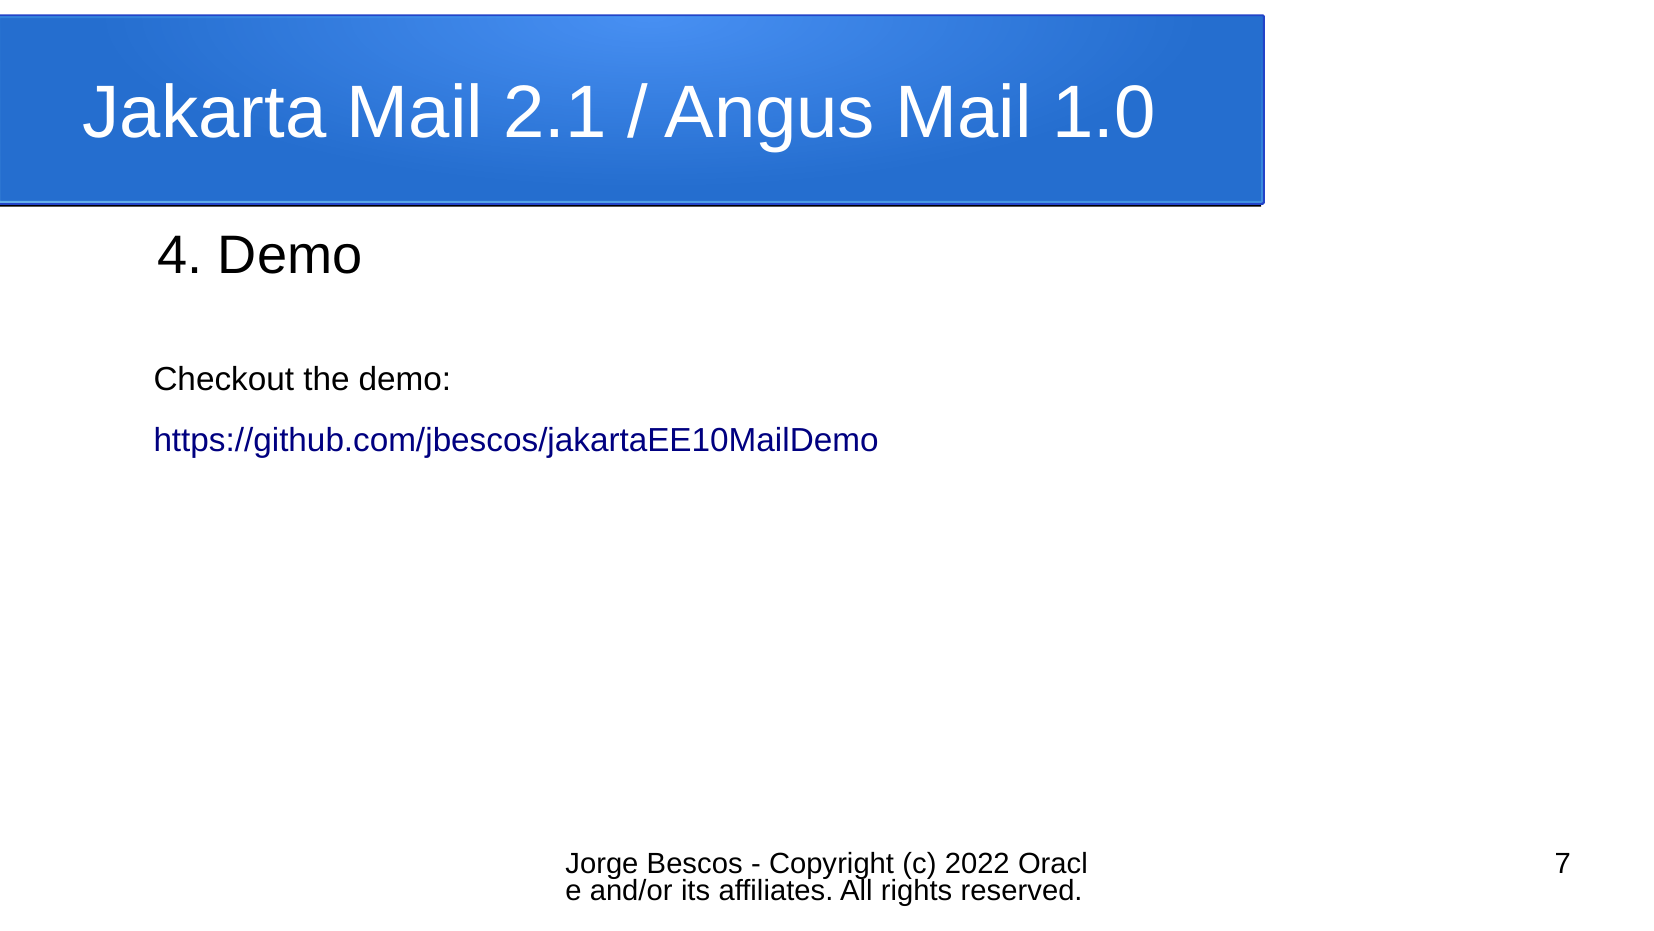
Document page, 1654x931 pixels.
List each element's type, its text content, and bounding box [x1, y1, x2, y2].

list 4. Demo [82, 224, 1571, 360]
list Checkout the demo: https://github.com/jbescos/jakartaEE10MailDemo [82, 360, 1571, 764]
title Jakarta Mail 2.1 / Angus Mail 1.0 [82, 35, 1235, 189]
